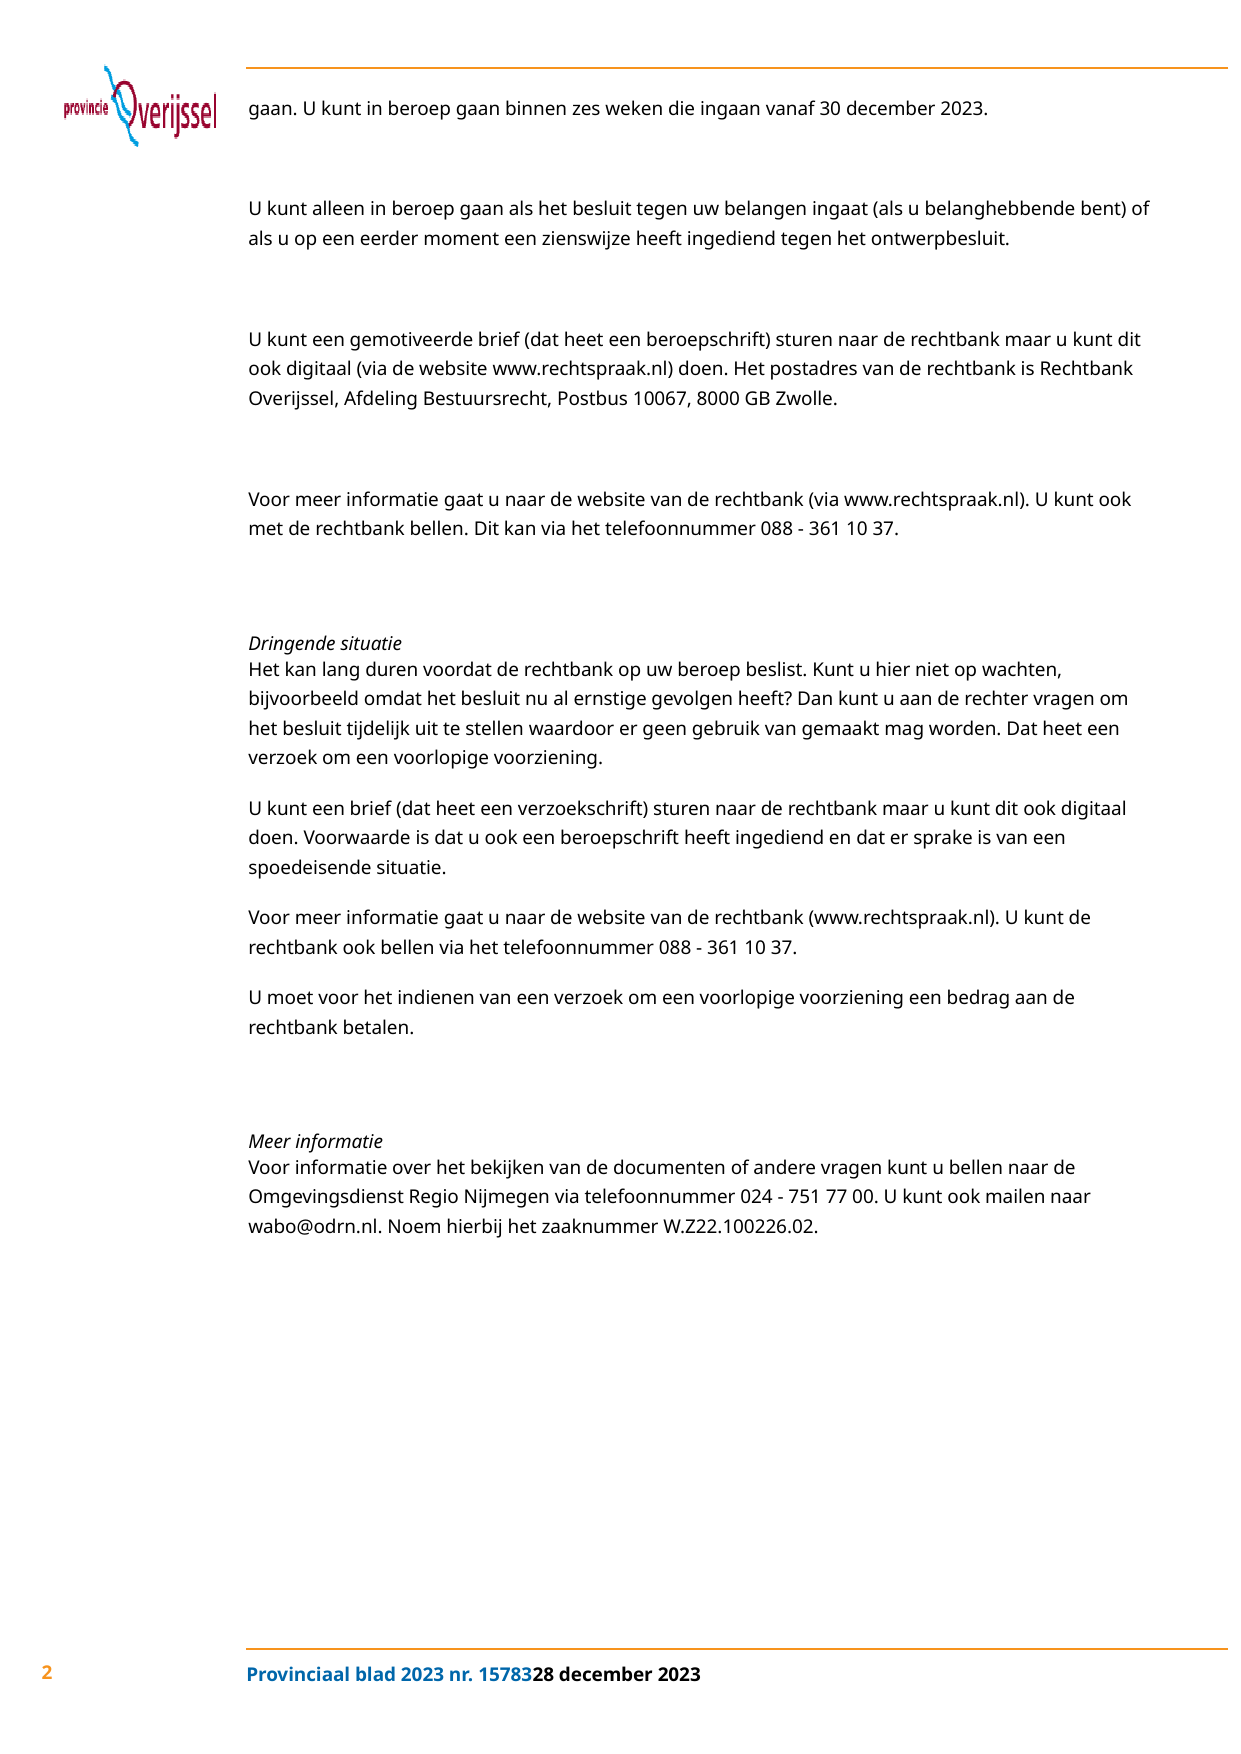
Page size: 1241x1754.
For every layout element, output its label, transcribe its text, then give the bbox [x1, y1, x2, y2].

text Het kan lang duren voordat de rechtbank op uw beroep beslist. Kunt u hier niet op wachten, bijvoorbeeld omdat het besluit nu al ernstige gevolgen heeft? Dan kunt u aan de rechter vragen om het besluit tijdelijk uit te stellen waardoor er geen gebruik van gemaakt mag worden. Dat heet een verzoek om een voorlopige voorziening. [248, 656, 1152, 770]
text Meer informatie [248, 1128, 1152, 1154]
text U kunt alleen in beroep gaan als het besluit tegen uw belangen ingaat (als u belanghebbende bent) of als u op een eerder moment een zienswijze heeft ingediend tegen het ontwerpbesluit. [248, 196, 1152, 251]
text Voor meer informatie gaat u naar de website van de rechtbank (via www.rechtspraak.nl). U kunt ook met de rechtbank bellen. Dit kan via het telefoonnummer 088 - 361 10 37. [248, 486, 1152, 541]
text Dringende situatie [248, 630, 1152, 656]
text Voor meer informatie gaat u naar de website van de rechtbank (www.rechtspraak.nl). U kunt de rechtbank ook bellen via het telefoonnummer 088 - 361 10 37. [248, 904, 1152, 960]
text U moet voor het indienen van een verzoek om een voorlopige voorziening een bedrag aan de rechtbank betalen. [248, 984, 1152, 1040]
text gaan. U kunt in beroep gaan binnen zes weken die ingaan vanaf 30 december 2023. [248, 95, 1152, 121]
text Voor informatie over het bekijken van de documenten of andere vragen kunt u bellen naar de Omgevingsdienst Regio Nijmegen via telefoonnummer 024 - 751 77 00. U kunt ook mailen naar wabo@odrn.nl. Noem hierbij het zaaknummer W.Z22.100226.02. [248, 1154, 1152, 1239]
text U kunt een gemotiveerde brief (dat heet een beroepschrift) sturen naar de rechtbank maar u kunt dit ook digitaal (via de website www.rechtspraak.nl) doen. Het postadres van de rechtbank is Rechtbank Overijssel, Afdeling Bestuursrecht, Postbus 10067, 8000 GB Zwolle. [248, 326, 1152, 411]
text U kunt een brief (dat heet een verzoekschrift) sturen naar de rechtbank maar u kunt dit ook digitaal doen. Voorwaarde is dat u ook een beroepschrift heeft ingediend en dat er sprake is van een spoedeisende situatie. [248, 795, 1152, 880]
picture [41, 47, 231, 172]
